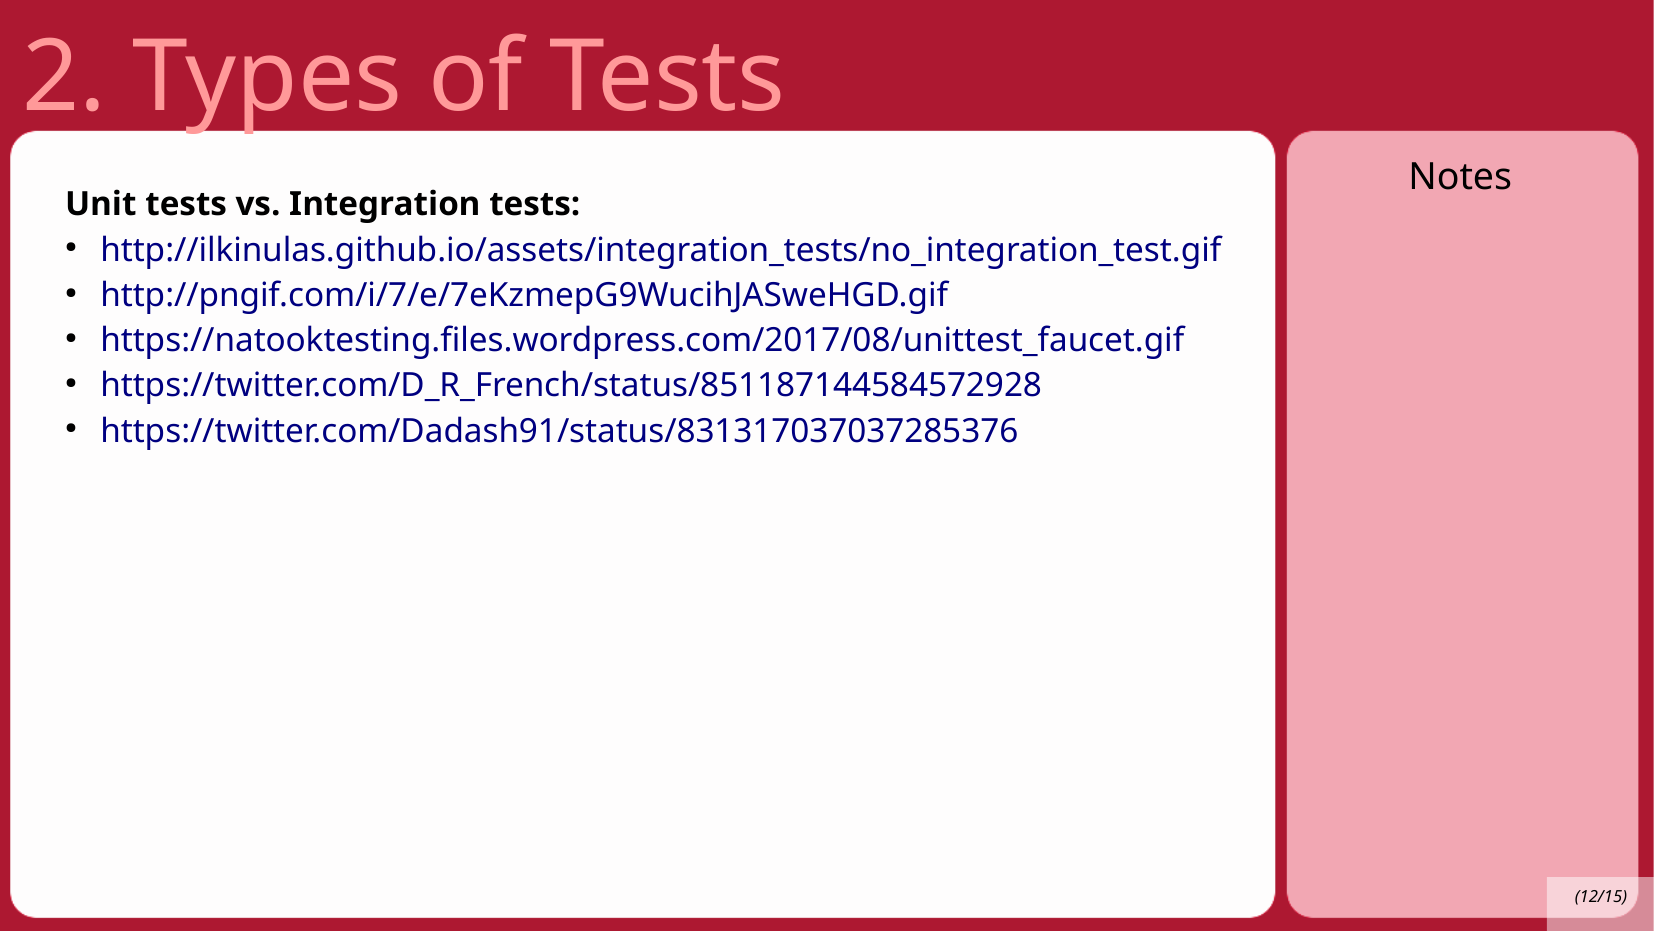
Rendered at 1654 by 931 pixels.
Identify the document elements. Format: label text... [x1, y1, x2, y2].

title 2. Types of Tests [22, 7, 1511, 136]
text_box Notes [1290, 141, 1631, 199]
picture [0, 0, 1654, 931]
text_box (<number>/15) [1546, 877, 1654, 931]
text_box Unit tests vs. Integration tests: http://ilkinulas.github.io/assets/integration_tests/no_integration_test.gif http://pngif.com/i/7/e/7eKzmepG9WucihJASweHGD.gif https://natooktesting.files.wordpress.com/2017/08/unittest_faucet.gif https://twitter.com/D_R_French/status/851187144584572928 https://twitter.com/Dadash91/status/831317037037285376 [28, 173, 1261, 412]
